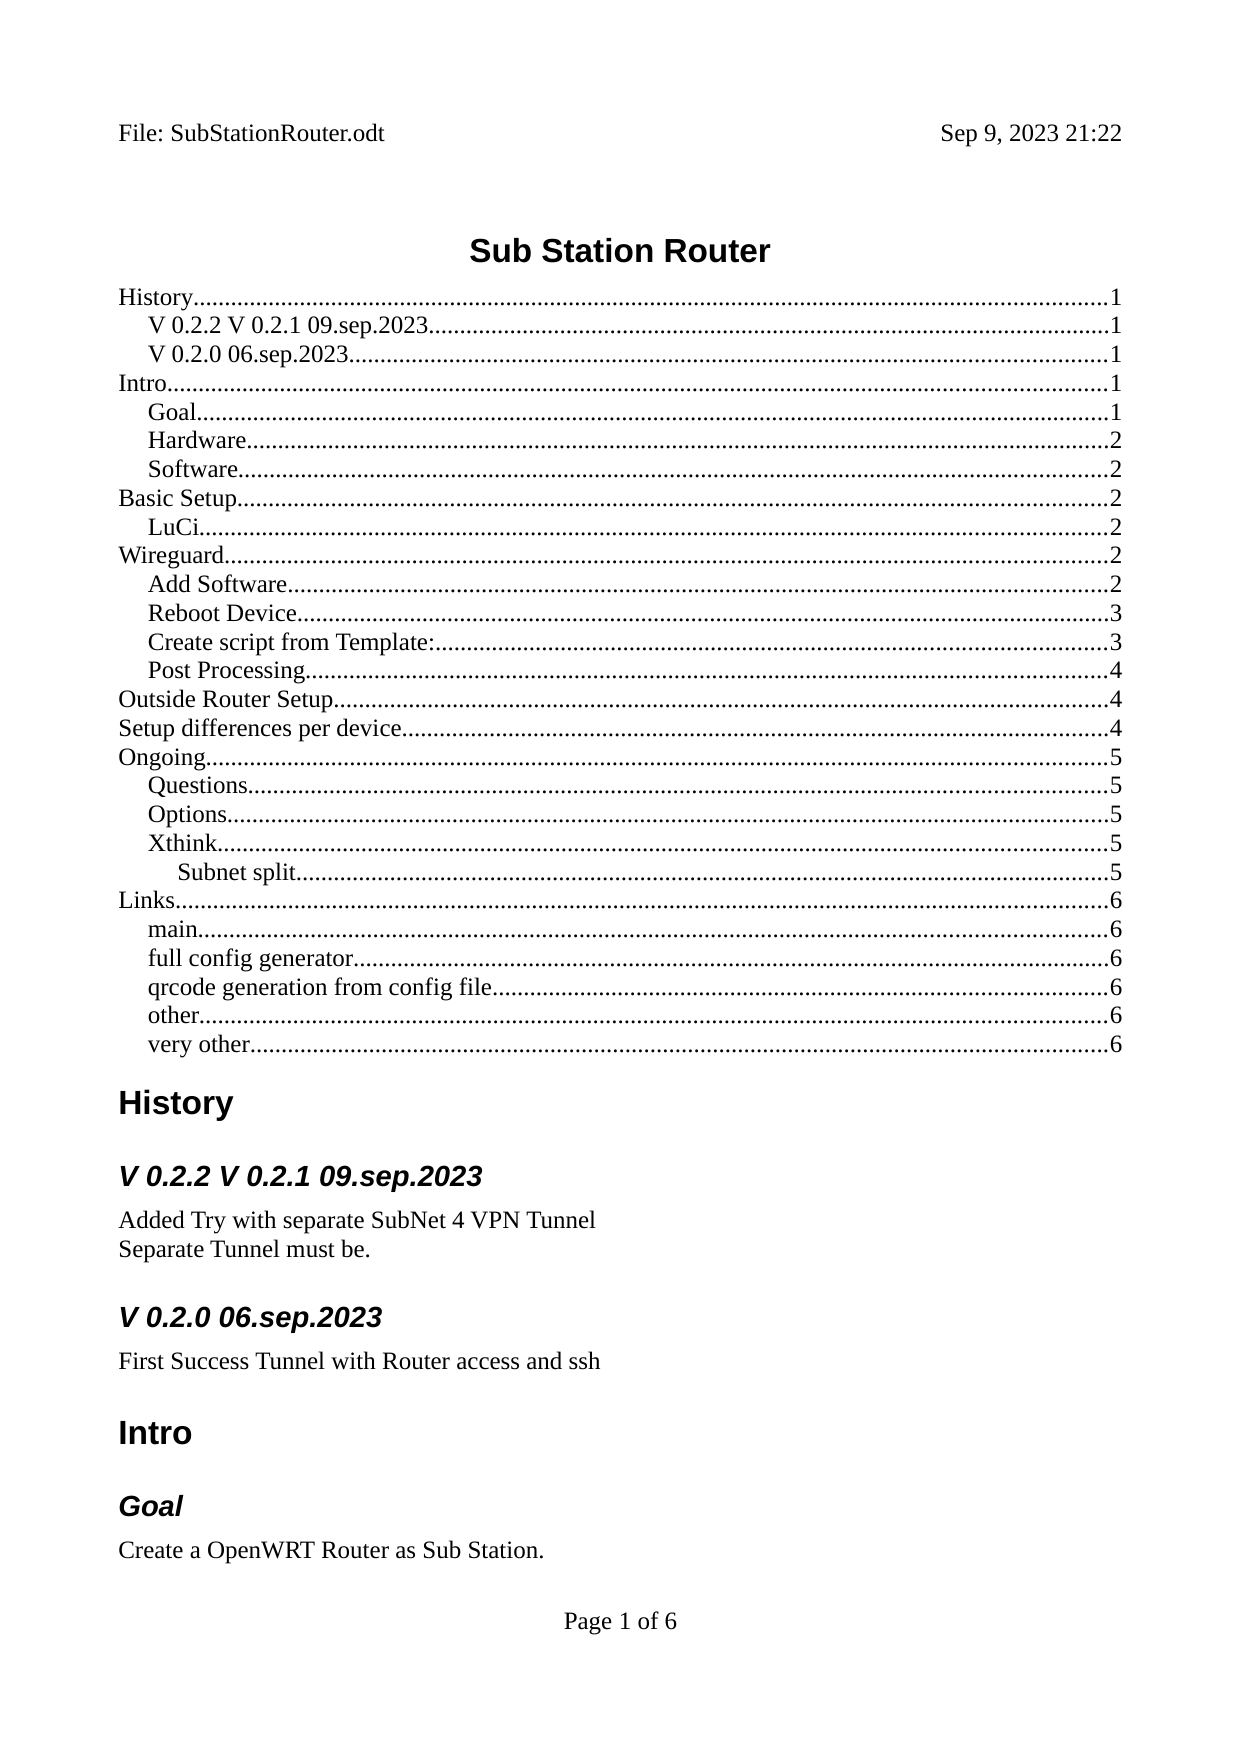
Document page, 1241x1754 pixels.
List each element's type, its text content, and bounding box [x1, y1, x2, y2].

text Links 6 [118, 886, 1122, 914]
text Intro 1 [118, 368, 1122, 397]
text Subnet split 5 [177, 857, 1122, 886]
text Reboot Device 3 [148, 598, 1122, 627]
text Goal 1 [148, 397, 1122, 426]
subtitle V 0.2.2 V 0.2.1 09.sep.2023 [118, 1159, 1122, 1193]
text V 0.2.0 06.sep.2023 1 [148, 339, 1122, 368]
text Setup differences per device 4 [118, 713, 1122, 742]
text History 1 [118, 282, 1122, 311]
text Added Try with separate SubNet 4 VPN Tunnel Separate Tunnel must be. [118, 1205, 1122, 1263]
text LuCi 2 [148, 512, 1122, 541]
text Software 2 [148, 454, 1122, 483]
text Create script from Template: 3 [148, 627, 1122, 656]
text Questions 5 [148, 771, 1122, 799]
text First Success Tunnel with Router access and ssh [118, 1346, 1122, 1375]
text Create a OpenWRT Router as Sub Station. [118, 1535, 1122, 1563]
text main 6 [148, 914, 1122, 943]
text Xthink 5 [148, 828, 1122, 857]
text V 0.2.2 V 0.2.1 09.sep.2023 1 [148, 311, 1122, 339]
subtitle History [118, 1083, 1122, 1122]
subtitle Intro [118, 1412, 1122, 1451]
text Basic Setup 2 [118, 483, 1122, 512]
text Outside Router Setup 4 [118, 684, 1122, 713]
text Options 5 [148, 799, 1122, 828]
text other 6 [148, 1001, 1122, 1029]
text Wireguard 2 [118, 541, 1122, 569]
text very other 6 [148, 1029, 1122, 1058]
subtitle V 0.2.0 06.sep.2023 [118, 1300, 1122, 1334]
text qrcode generation from config file 6 [148, 972, 1122, 1001]
text full config generator 6 [148, 943, 1122, 972]
subtitle Sub Station Router [118, 231, 1122, 269]
subtitle Goal [118, 1489, 1122, 1522]
text Add Software 2 [148, 569, 1122, 598]
text Hardware 2 [148, 426, 1122, 454]
text Ongoing 5 [118, 742, 1122, 771]
text Post Processing 4 [148, 656, 1122, 684]
